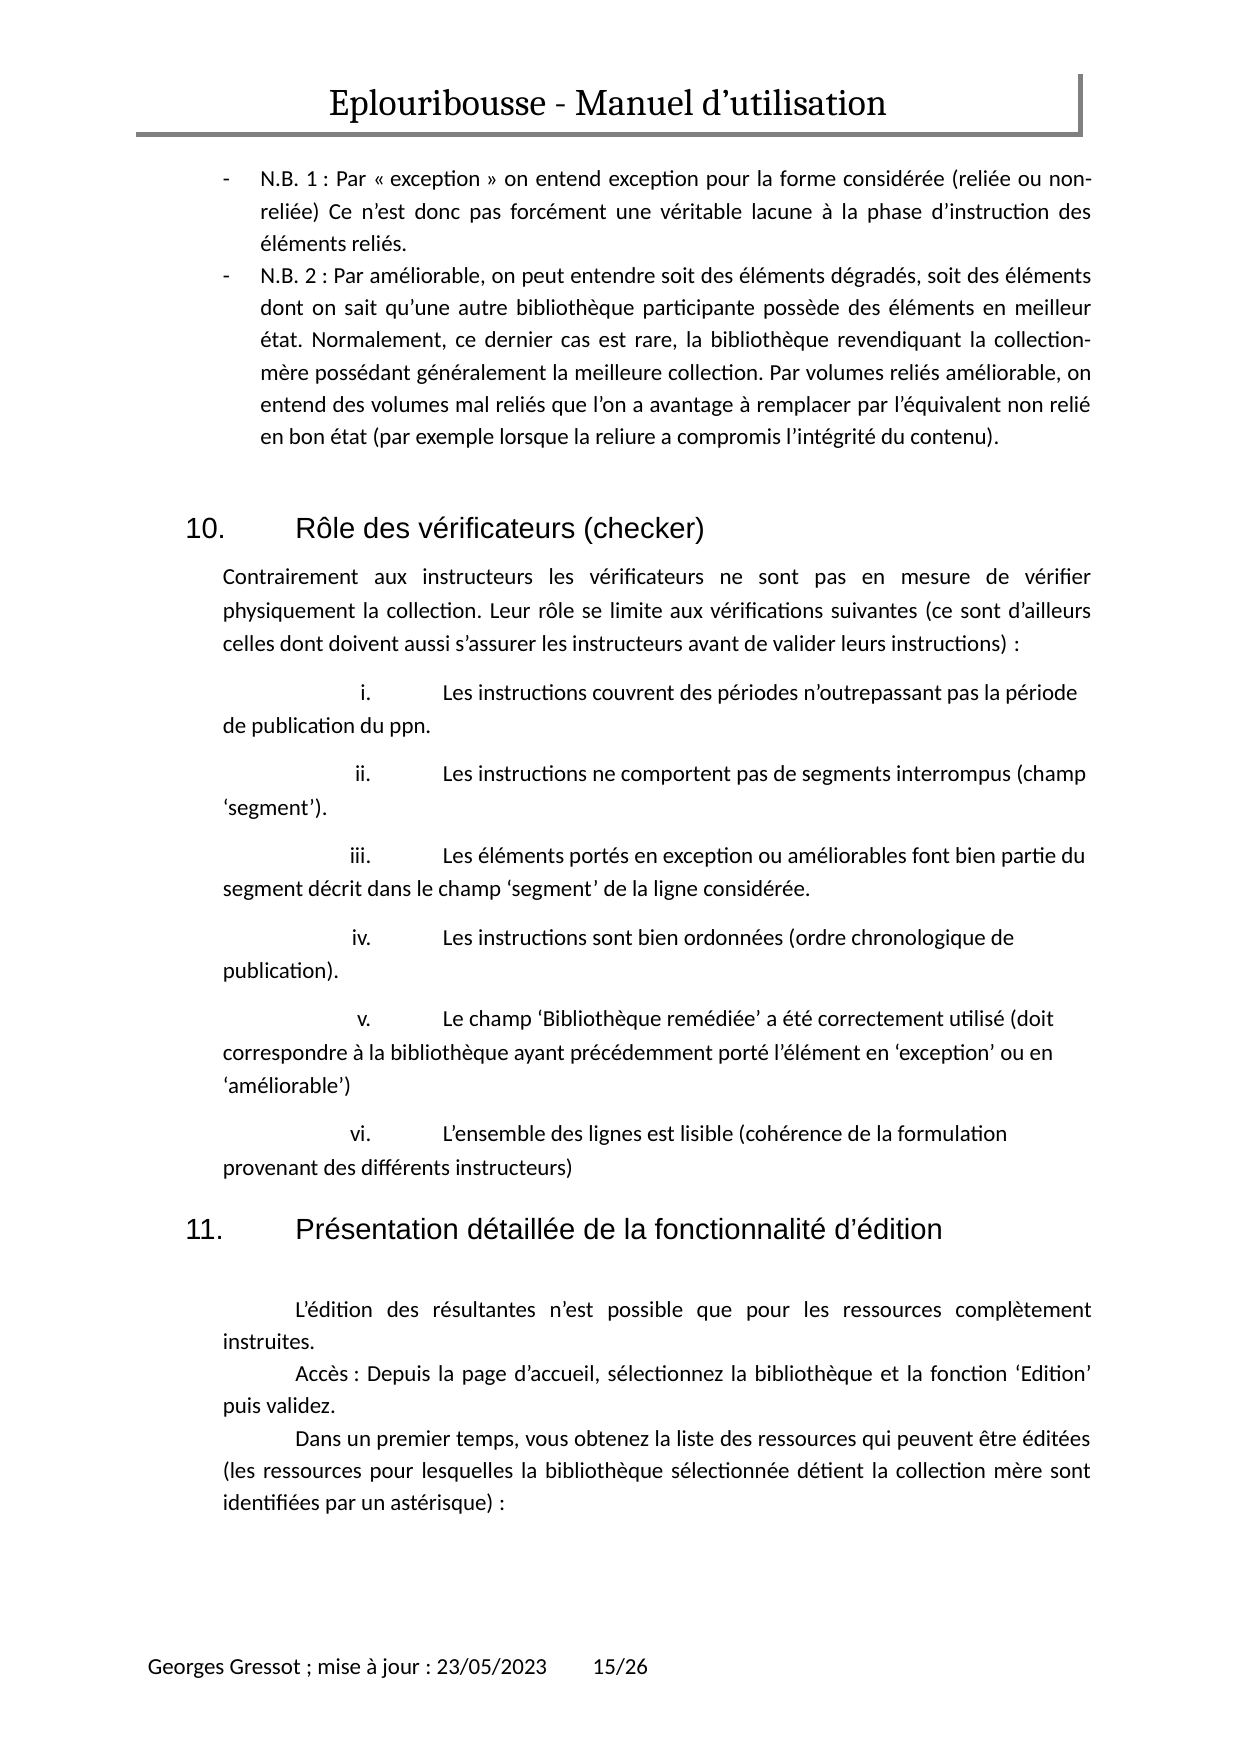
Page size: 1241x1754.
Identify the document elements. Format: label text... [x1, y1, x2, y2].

list Les instructions ne comportent pas de segments interrompus (champ ‘segment’). [223, 759, 1093, 821]
subtitle Rôle des vérificateurs (checker) [185, 511, 1093, 545]
list L’ensemble des lignes est lisible (cohérence de la formulation provenant des différents instructeurs) [223, 1119, 1093, 1181]
list Dans un premier temps, vous obtenez la liste des ressources qui peuvent être éditées (les ressources pour lesquelles la bibliothèque sélectionnée détient la collection mère sont identifiées par un astérisque) : [223, 1424, 1093, 1516]
list N.B. 1 : Par « exception » on entend exception pour la forme considérée (reliée ou non-reliée) Ce n’est donc pas forcément une véritable lacune à la phase d’instruction des éléments reliés. [223, 164, 1093, 257]
list Les instructions couvrent des périodes n’outrepassant pas la période de publication du ppn. [223, 678, 1093, 739]
list Les éléments portés en exception ou améliorables font bien partie du segment décrit dans le champ ‘segment’ de la ligne considérée. [223, 841, 1093, 903]
list N.B. 2 : Par améliorable, on peut entendre soit des éléments dégradés, soit des éléments dont on sait qu’une autre bibliothèque participante possède des éléments en meilleur état. Normalement, ce dernier cas est rare, la bibliothèque revendiquant la collection-mère possédant généralement la meilleure collection. Par volumes reliés améliorable, on entend des volumes mal reliés que l’on a avantage à remplacer par l’équivalent non relié en bon état (par exemple lorsque la reliure a compromis l’intégrité du contenu). [223, 261, 1093, 450]
list Accès : Depuis la page d’accueil, sélectionnez la bibliothèque et la fonction ‘Edition’ puis validez. [223, 1359, 1093, 1419]
subtitle Présentation détaillée de la fonctionnalité d’édition [185, 1212, 1093, 1245]
list Contrairement aux instructeurs les vérificateurs ne sont pas en mesure de vérifier physiquement la collection. Leur rôle se limite aux vérifications suivantes (ce sont d’ailleurs celles dont doivent aussi s’assurer les instructeurs avant de valider leurs instructions) : [223, 562, 1093, 658]
list Le champ ‘Bibliothèque remédiée’ a été correctement utilisé (doit correspondre à la bibliothèque ayant précédemment porté l’élément en ‘exception’ ou en ‘améliorable’) [223, 1004, 1093, 1099]
list L’édition des résultantes n’est possible que pour les ressources complètement instruites. [223, 1295, 1093, 1355]
list Les instructions sont bien ordonnées (ordre chronologique de publication). [223, 923, 1093, 984]
